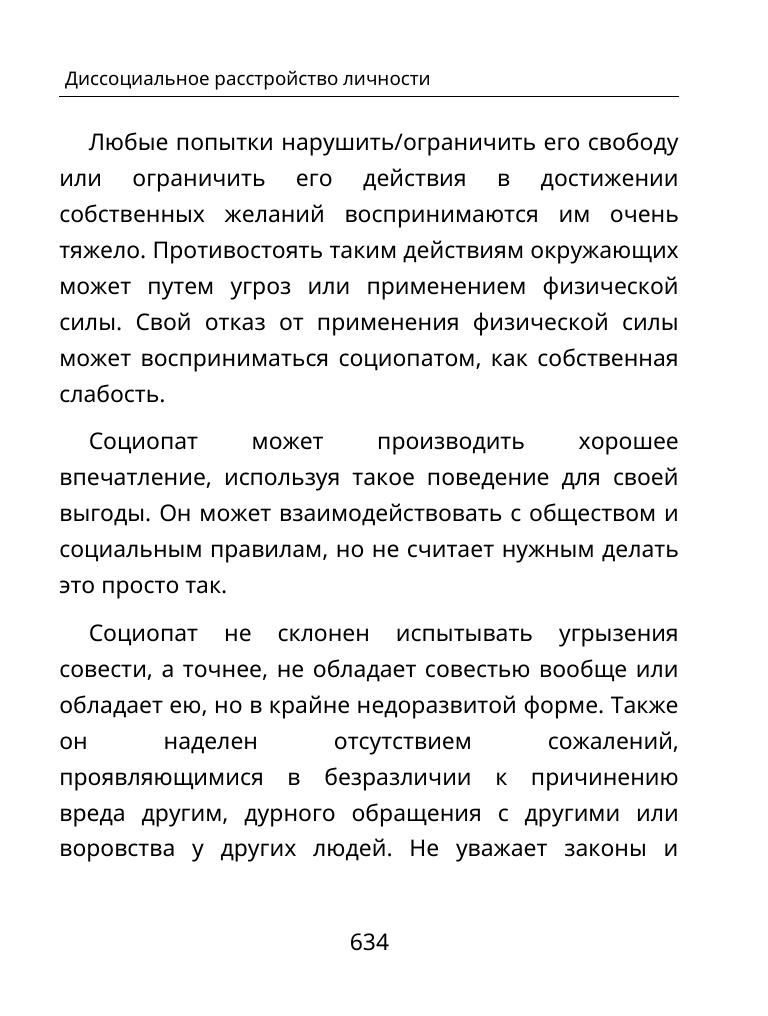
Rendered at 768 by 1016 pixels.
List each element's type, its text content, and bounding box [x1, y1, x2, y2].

text Социопат не склонен испытывать угрызения совести, а точнее, не обладает совестью вообще или обладает ею, но в крайне недоразвитой форме. Также он наделен отсутствием сожалений, проявляющимися в безразличии к причинению вреда другим, дурного обращения с другими или воровства у других людей. Не уважает законы и [59, 617, 679, 864]
text Социопат может производить хорошее впечатление, используя такое поведение для своей выгоды. Он может взаимодействовать с обществом и социальным правилам, но не считает нужным делать это просто так. [59, 425, 679, 600]
text Любые попытки нарушить/ограничить его свободу или ограничить его действия в достижении собственных желаний воспринимаются им очень тяжело. Противостоять таким действиям окружающих может путем угроз или применением физической силы. Свой отказ от применения физической силы может восприниматься социопатом, как собственная слабость. [59, 126, 679, 409]
